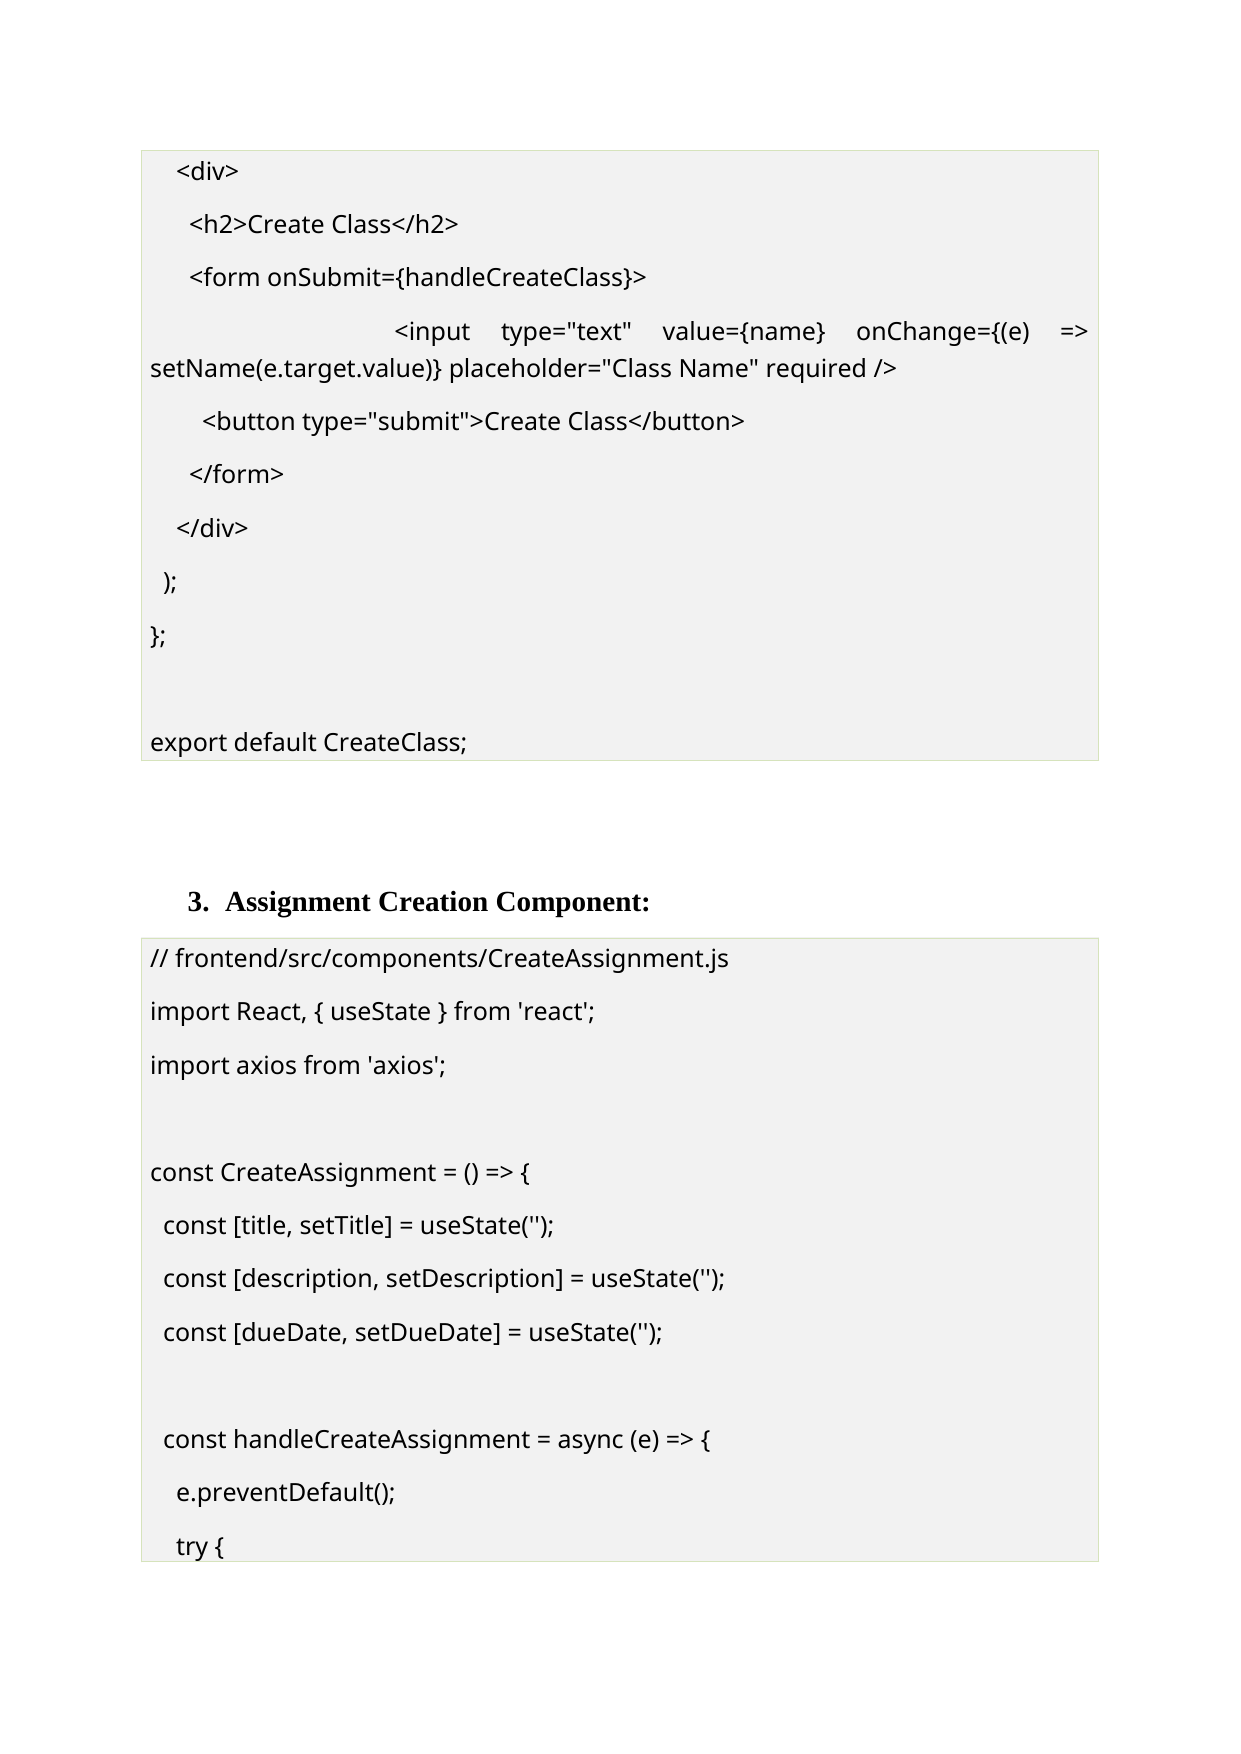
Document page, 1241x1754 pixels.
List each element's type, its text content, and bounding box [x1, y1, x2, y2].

text <form onSubmit={handleCreateClass}> [142, 257, 1098, 294]
list Assignment Creation Component: [187, 884, 1090, 918]
text </form> [142, 454, 1098, 491]
text import React, { useState } from 'react'; [142, 991, 1098, 1028]
text const handleCreateAssignment = async (e) => { [142, 1418, 1098, 1456]
text <button type="submit">Create Class</button> [142, 401, 1098, 438]
text </div> [142, 507, 1098, 544]
text <input type="text" value={name} onChange={(e) => setName(e.target.value)} placeholder="Class Name" required /> [142, 310, 1098, 384]
text }; [142, 614, 1098, 651]
text import axios from 'axios'; [142, 1044, 1098, 1081]
text // frontend/src/components/CreateAssignment.js [142, 939, 1098, 974]
text <div> [142, 151, 1098, 187]
text e.preventDefault(); [142, 1472, 1098, 1509]
text try { [142, 1525, 1098, 1561]
text const [dueDate, setDueDate] = useState(''); [142, 1311, 1098, 1349]
text ); [142, 561, 1098, 598]
text const [title, setTitle] = useState(''); [142, 1204, 1098, 1242]
text const [description, setDescription] = useState(''); [142, 1258, 1098, 1295]
text export default CreateClass; [142, 721, 1098, 760]
text <h2>Create Class</h2> [142, 203, 1098, 241]
text const CreateAssignment = () => { [142, 1151, 1098, 1188]
